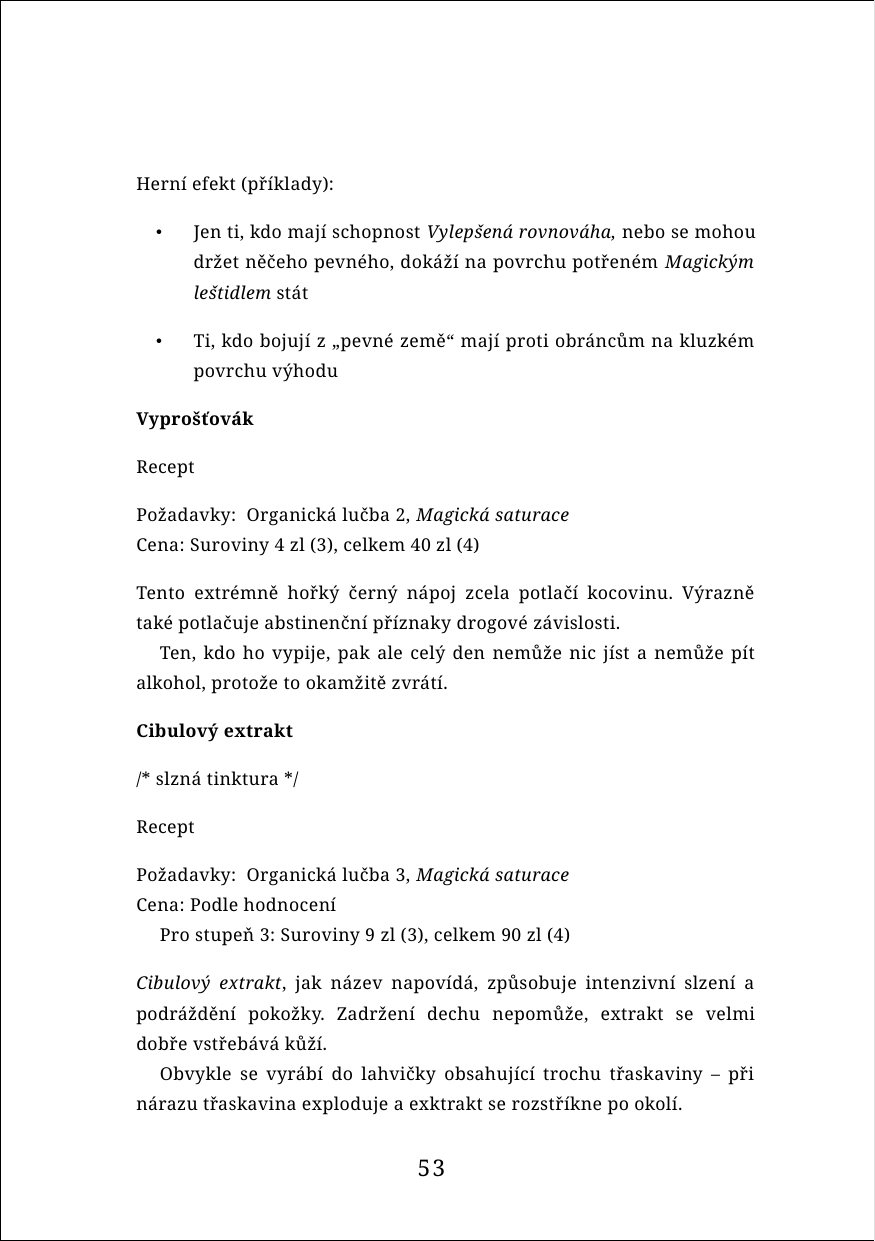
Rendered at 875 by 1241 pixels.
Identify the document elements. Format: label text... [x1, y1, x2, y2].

list Jen ti, kdo mají schopnost Vylepšená rovnováha, nebo se mohou držet něčeho pevného, dokáží na povrchu potřeném Magickým leštidlem stát [156, 220, 756, 304]
text Vyprošťovák [136, 406, 756, 430]
text Požadavky: Organická lučba 2, Magická saturace Cena: Suroviny 4 zl (3), celkem 40 zl (4) [136, 502, 756, 556]
text Recept [136, 814, 756, 839]
text Tento extrémně hořký černý nápoj zcela potlačí kocovinu. Výrazně také potlačuje abstinenční příznaky drogové závislosti. Ten, kdo ho vypije, pak ale celý den nemůže nic jíst a nemůže pít alkohol, protože to okamžitě zvrátí. [136, 580, 756, 695]
text Cibulový extrakt, jak název napovídá, způsobuje intenzivní slzení a podráždění pokožky. Zadržení dechu nepomůže, extrakt se velmi dobře vstřebává kůží. Obvykle se vyrábí do lahvičky obsahující trochu třaskaviny – při nárazu třaskavina exploduje a exktrakt se rozstříkne po okolí. [136, 971, 756, 1116]
text Herní efekt (příklady): [136, 172, 756, 196]
text Cibulový extrakt [136, 719, 756, 743]
text Požadavky: Organická lučba 3, Magická saturace Cena: Podle hodnocení Pro stupeň 3: Suroviny 9 zl (3), celkem 90 zl (4) [136, 862, 756, 947]
text Recept [136, 454, 756, 478]
list Ti, kdo bojují z „pevné země“ mají proti obráncům na kluzkém povrchu výhodu [156, 328, 756, 382]
text /* slzná tinktura */ [136, 767, 756, 791]
